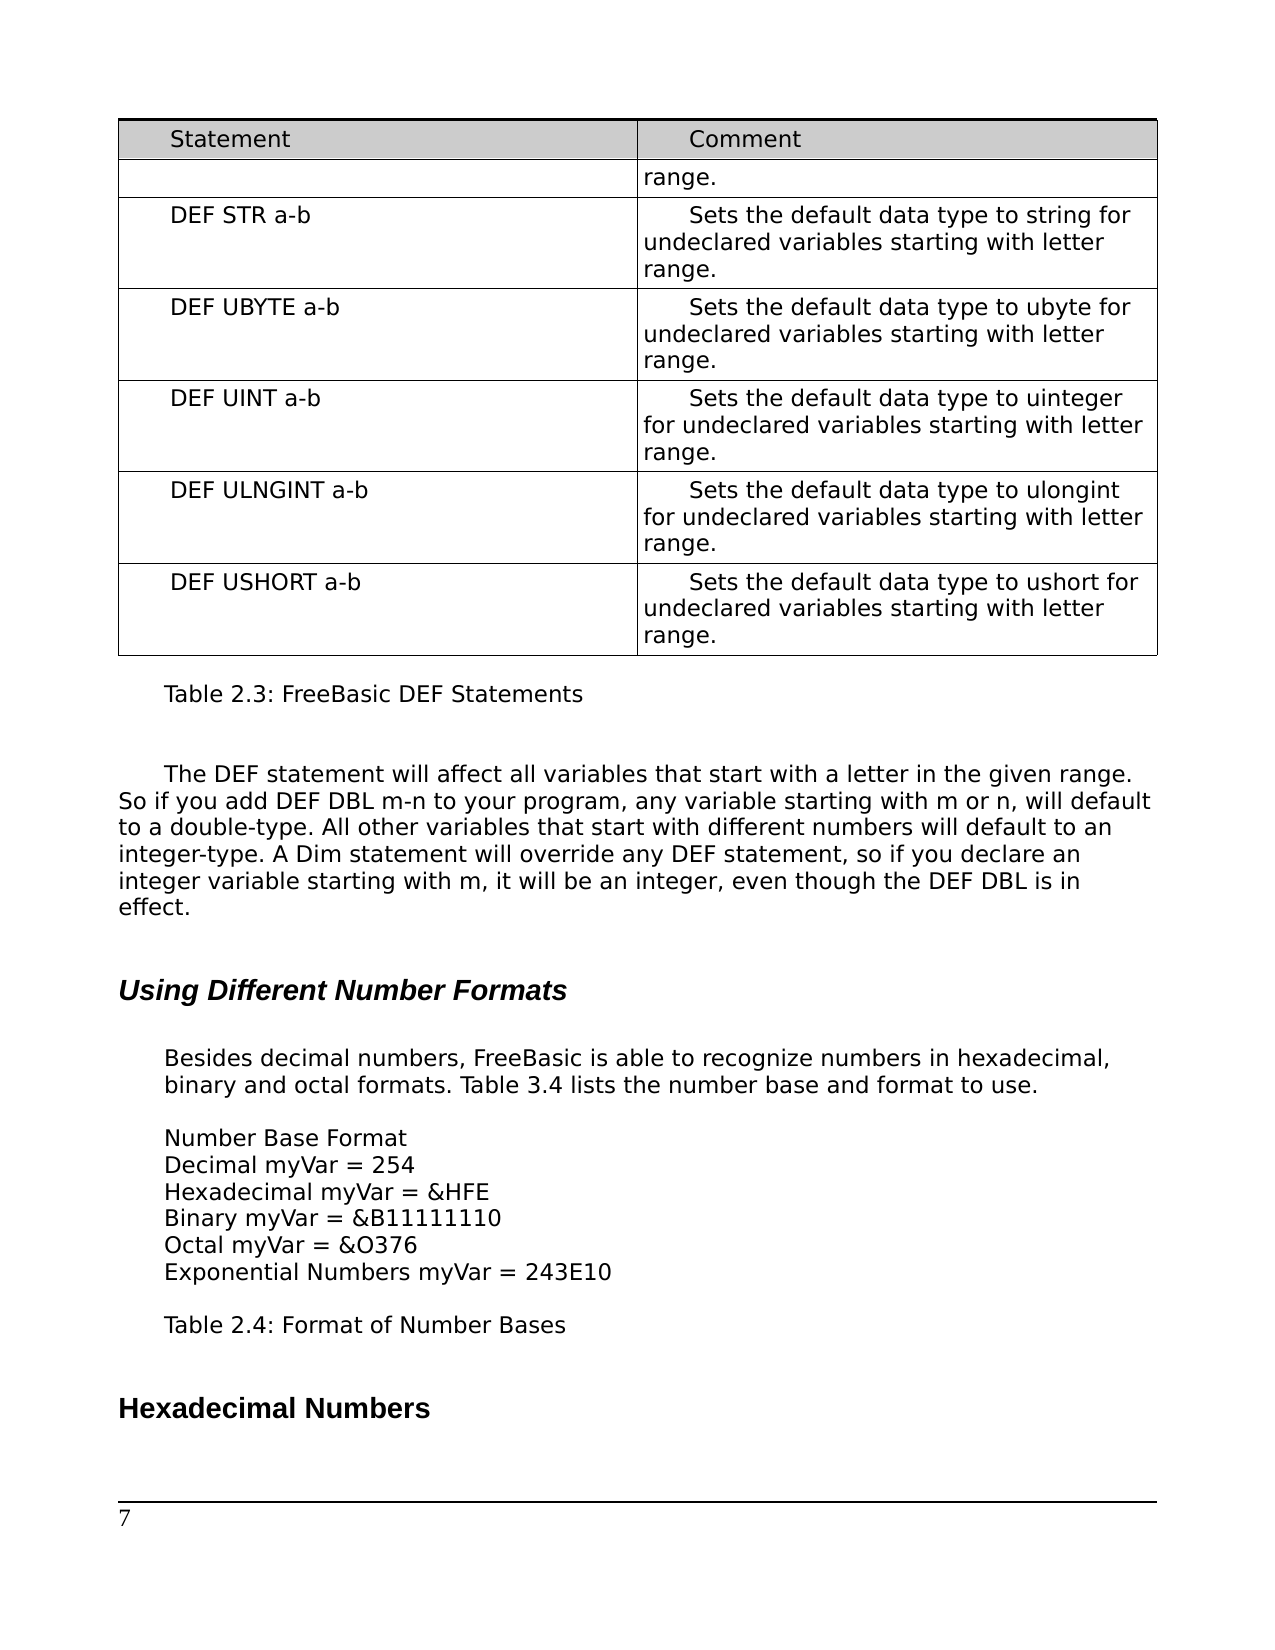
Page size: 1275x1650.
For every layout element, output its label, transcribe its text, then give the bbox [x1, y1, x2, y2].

text Decimal myVar = 254 [118, 1152, 1157, 1179]
text The DEF statement will affect all variables that start with a letter in the given range. So if you add DEF DBL m-n to your program, any variable starting with m or n, will default to a double-type. All other variables that start with different numbers will default to an integer-type. A Dim statement will override any DEF statement, so if you declare an integer variable starting with m, it will be an integer, even though the DEF DBL is in effect. [118, 761, 1157, 921]
text Octal myVar = &O376 [118, 1232, 1157, 1259]
text Binary myVar = &B11111110 [118, 1206, 1157, 1232]
table_cell DEF ULNGINT a-b [119, 472, 637, 563]
subtitle Using Different Number Formats [118, 973, 1157, 1006]
table_cell DEF UINT a-b [119, 381, 637, 471]
text binary and octal formats. Table 3.4 lists the number base and format to use. [118, 1072, 1157, 1099]
text Number Base Format [118, 1126, 1157, 1152]
table_cell Sets the default data type to ulongint for undeclared variables starting with letter range. [638, 472, 1157, 563]
text Exponential Numbers myVar = 243E10 [118, 1259, 1157, 1286]
table_cell range. [638, 160, 1157, 197]
table_header Comment [638, 121, 1157, 158]
table_cell DEF STR a-b [119, 198, 637, 288]
text Hexadecimal myVar = &HFE [118, 1179, 1157, 1206]
table_cell Sets the default data type to uinteger for undeclared variables starting with letter range. [638, 381, 1157, 471]
table_cell Sets the default data type to string for undeclared variables starting with letter range. [638, 198, 1157, 288]
subtitle Hexadecimal Numbers [118, 1391, 1157, 1424]
table_cell DEF UBYTE a-b [119, 289, 637, 380]
text Besides decimal numbers, FreeBasic is able to recognize numbers in hexadecimal, [118, 1046, 1157, 1072]
table_cell Sets the default data type to ushort for undeclared variables starting with letter range. [638, 564, 1157, 654]
text Table 2.3: FreeBasic DEF Statements [118, 681, 1157, 708]
table_cell [119, 160, 637, 197]
table_cell DEF USHORT a-b [119, 564, 637, 654]
table_header Statement [119, 121, 637, 158]
text Table 2.4: Format of Number Bases [118, 1312, 1157, 1339]
table_cell Sets the default data type to ubyte for undeclared variables starting with letter range. [638, 289, 1157, 380]
